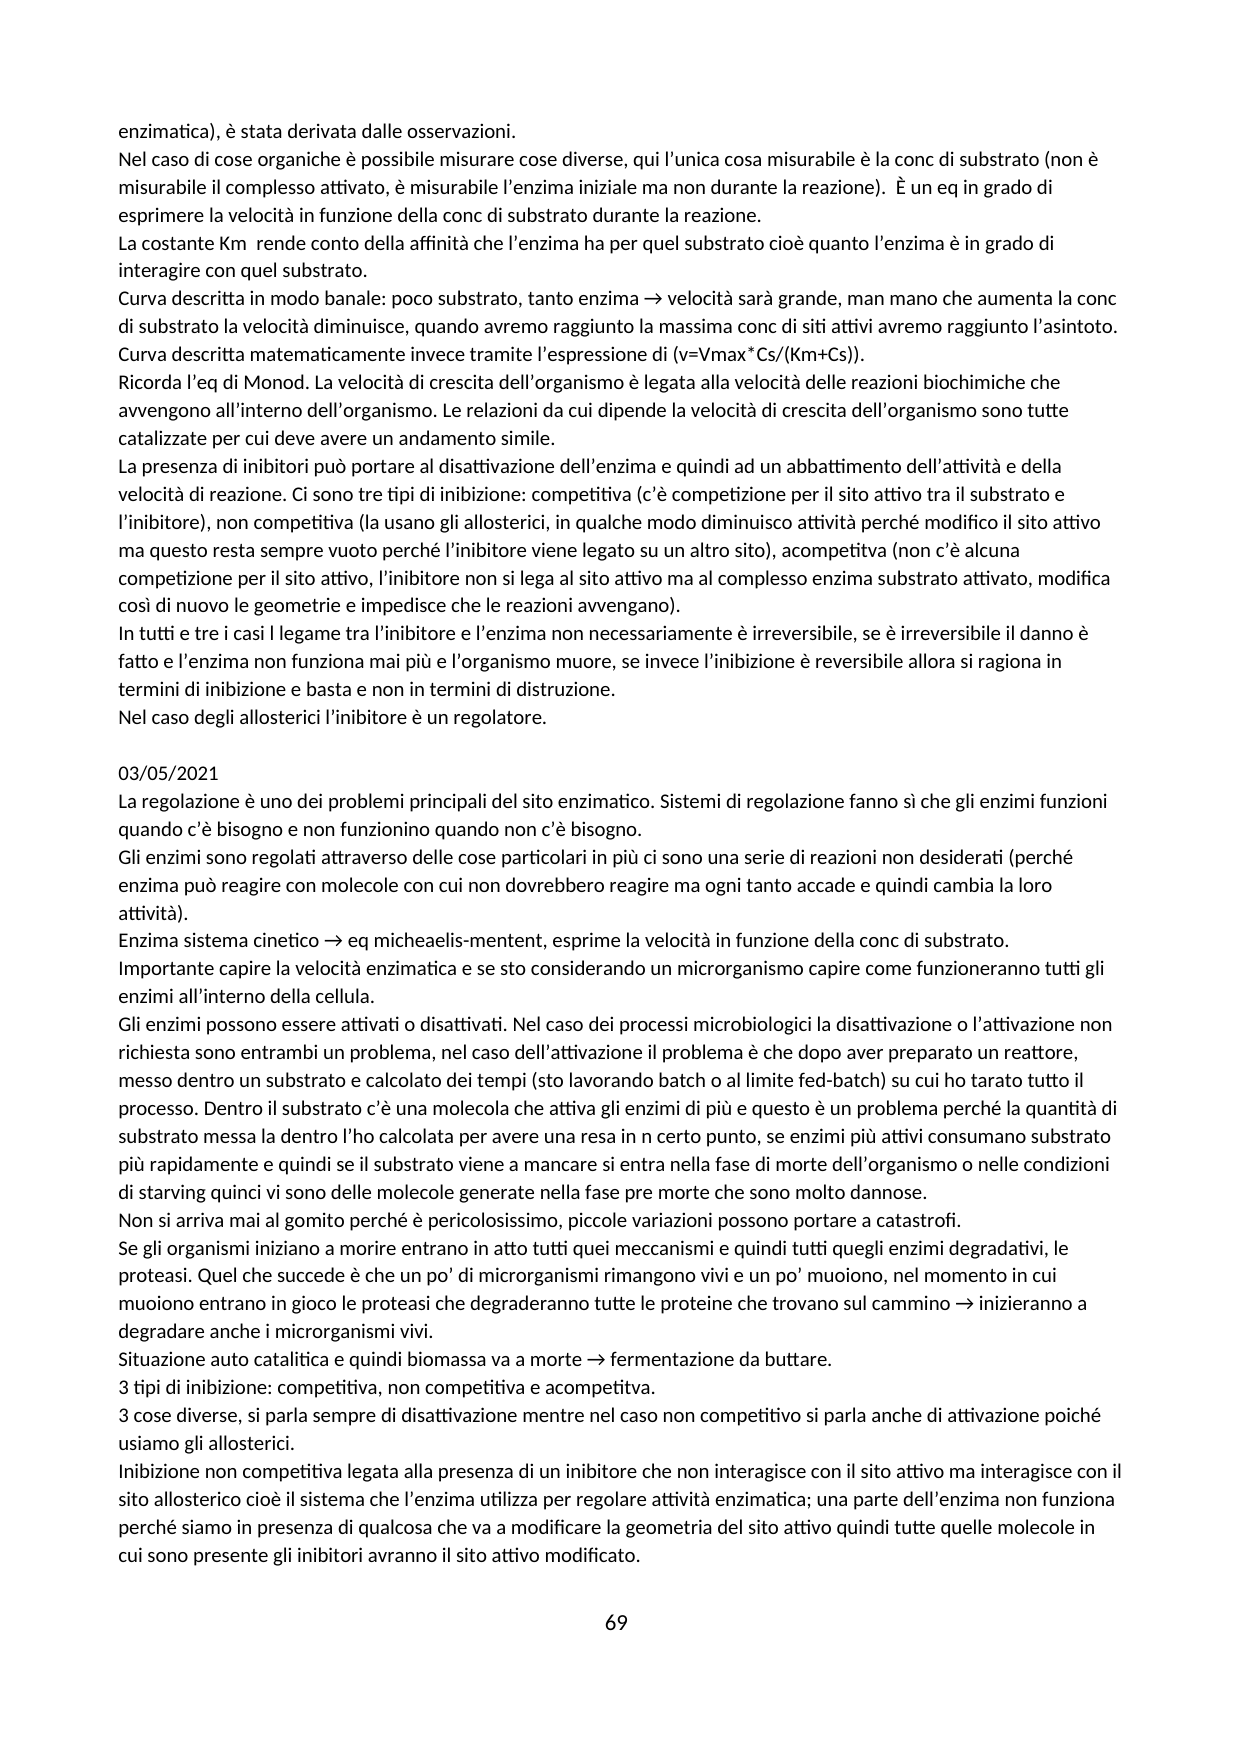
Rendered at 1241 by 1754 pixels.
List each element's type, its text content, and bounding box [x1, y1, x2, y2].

text Curva descritta matematicamente invece tramite l’espressione di (v=Vmax*Cs/(Km+Cs)). Ricorda l’eq di Monod. La velocità di crescita dell’organismo è legata alla velocità delle reazioni biochimiche che avvengono all’interno dell’organismo. Le relazioni da cui dipende la velocità di crescita dell’organismo sono tutte catalizzate per cui deve avere un andamento simile. La presenza di inibitori può portare al disattivazione dell’enzima e quindi ad un abbattimento dell’attività e della velocità di reazione. Ci sono tre tipi di inibizione: competitiva (c’è competizione per il sito attivo tra il substrato e l’inibitore), non competitiva (la usano gli allosterici, in qualche modo diminuisco attività perché modifico il sito attivo ma questo resta sempre vuoto perché l’inibitore viene legato su un altro sito), acompetitva (non c’è alcuna competizione per il sito attivo, l’inibitore non si lega al sito attivo ma al complesso enzima substrato attivato, modifica così di nuovo le geometrie e impedisce che le reazioni avvengano). In tutti e tre i casi l legame tra l’inibitore e l’enzima non necessariamente è irreversibile, se è irreversibile il danno è fatto e l’enzima non funziona mai più e l’organismo muore, se invece l’inibizione è reversibile allora si ragiona in termini di inibizione e basta e non in termini di distruzione. Nel caso degli allosterici l’inibitore è un regolatore. 03/05/2021 La regolazione è uno dei problemi principali del sito enzimatico. Sistemi di regolazione fanno sì che gli enzimi funzioni quando c’è bisogno e non funzionino quando non c’è bisogno. Gli enzimi sono regolati attraverso delle cose particolari in più ci sono una serie di reazioni non desiderati (perché enzima può reagire con molecole con cui non dovrebbero reagire ma ogni tanto accade e quindi cambia la loro attività). Enzima sistema cinetico → eq micheaelis-mentent, esprime la velocità in funzione della conc di substrato. Importante capire la velocità enzimatica e se sto considerando un microrganismo capire come funzioneranno tutti gli enzimi all’interno della cellula. Gli enzimi possono essere attivati o disattivati. Nel caso dei processi microbiologici la disattivazione o l’attivazione non richiesta sono entrambi un problema, nel caso dell’attivazione il problema è che dopo aver preparato un reattore, messo dentro un substrato e calcolato dei tempi (sto lavorando batch o al limite fed-batch) su cui ho tarato tutto il processo. Dentro il substrato c’è una molecola che attiva gli enzimi di più e questo è un problema perché la quantità di substrato messa la dentro l’ho calcolata per avere una resa in n certo punto, se enzimi più attivi consumano substrato più rapidamente e quindi se il substrato viene a mancare si entra nella fase di morte dell’organismo o nelle condizioni di starving quinci vi sono delle molecole generate nella fase pre morte che sono molto dannose. Non si arriva mai al gomito perché è pericolosissimo, piccole variazioni possono portare a catastrofi. [118, 341, 1124, 1232]
text enzimatica), è stata derivata dalle osservazioni. Nel caso di cose organiche è possibile misurare cose diverse, qui l’unica cosa misurabile è la conc di substrato (non è misurabile il complesso attivato, è misurabile l’enzima iniziale ma non durante la reazione). È un eq in grado di esprimere la velocità in funzione della conc di substrato durante la reazione. La costante Km rende conto della affinità che l’enzima ha per quel substrato cioè quanto l’enzima è in grado di interagire con quel substrato. Curva descritta in modo banale: poco substrato, tanto enzima → velocità sarà grande, man mano che aumenta la conc di substrato la velocità diminuisce, quando avremo raggiunto la massima conc di siti attivi avremo raggiunto l’asintoto. [118, 118, 1124, 339]
text Se gli organismi iniziano a morire entrano in atto tutti quei meccanismi e quindi tutti quegli enzimi degradativi, le proteasi. Quel che succede è che un po’ di microrganismi rimangono vivi e un po’ muoiono, nel momento in cui muoiono entrano in gioco le proteasi che degraderanno tutte le proteine che trovano sul cammino → inizieranno a degradare anche i microrganismi vivi. Situazione auto catalitica e quindi biomassa va a morte → fermentazione da buttare. 3 tipi di inibizione: competitiva, non competitiva e acompetitva. 3 cose diverse, si parla sempre di disattivazione mentre nel caso non competitivo si parla anche di attivazione poiché usiamo gli allosterici. Inibizione non competitiva legata alla presenza di un inibitore che non interagisce con il sito attivo ma interagisce con il sito allosterico cioè il sistema che l’enzima utilizza per regolare attività enzimatica; una parte dell’enzima non funziona perché siamo in presenza di qualcosa che va a modificare la geometria del sito attivo quindi tutte quelle molecole in cui sono presente gli inibitori avranno il sito attivo modificato. [118, 1235, 1124, 1567]
